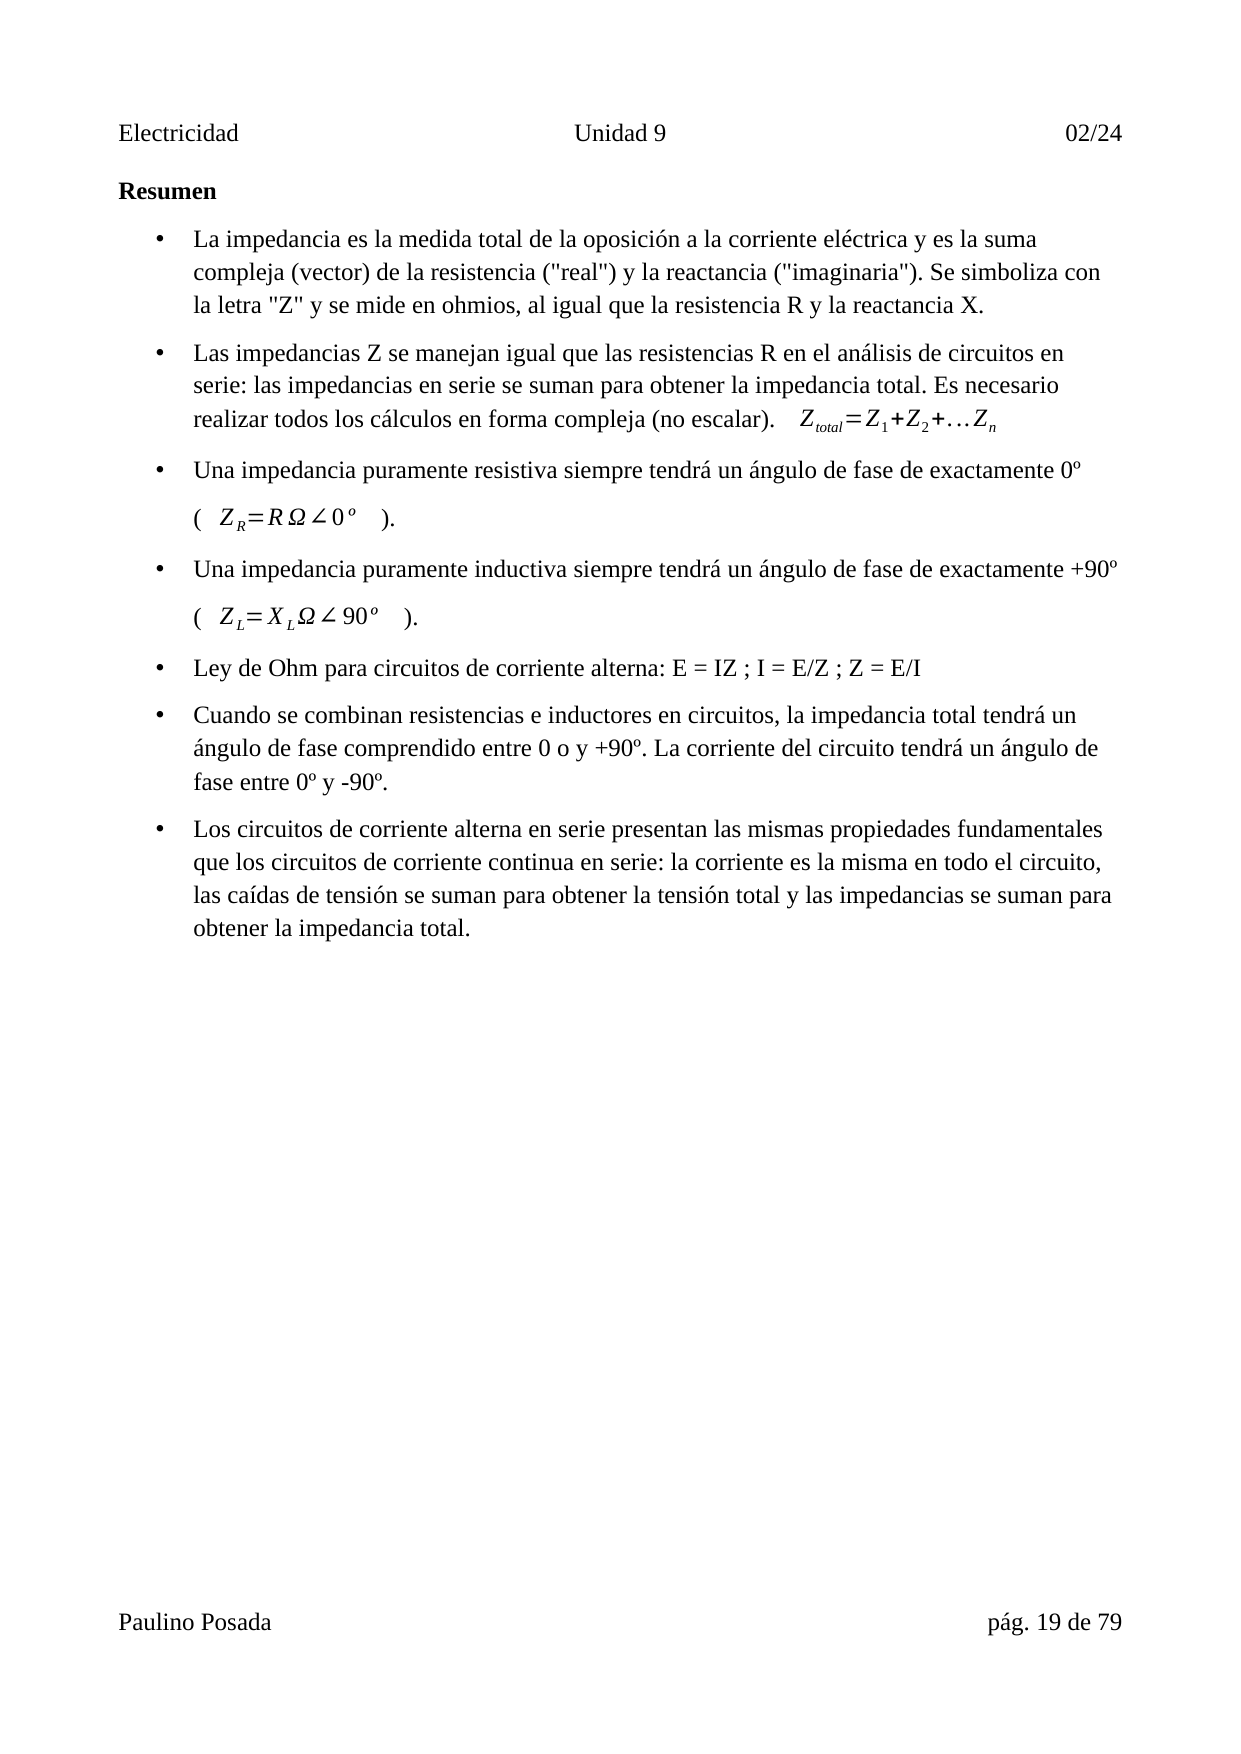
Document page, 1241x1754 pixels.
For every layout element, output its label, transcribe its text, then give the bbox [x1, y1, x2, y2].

list Ley de Ohm para circuitos de corriente alterna: E = IZ ; I = E/Z ; Z = E/I [156, 653, 1122, 682]
text Resumen [118, 176, 1122, 205]
list ( ). [156, 503, 1122, 535]
list ( ). [156, 602, 1122, 634]
list La impedancia es la medida total de la oposición a la corriente eléctrica y es la suma compleja (vector) de la resistencia ("real") y la reactancia ("imaginaria"). Se simboliza con la letra "Z" y se mide en ohmios, al igual que la resistencia R y la reactancia X. [156, 224, 1122, 319]
list Una impedancia puramente resistiva siempre tendrá un ángulo de fase de exactamente 0º [156, 455, 1122, 484]
list Una impedancia puramente inductiva siempre tendrá un ángulo de fase de exactamente +90º [156, 554, 1122, 583]
list Cuando se combinan resistencias e inductores en circuitos, la impedancia total tendrá un ángulo de fase comprendido entre 0 o y +90º. La corriente del circuito tendrá un ángulo de fase entre 0º y -90º. [156, 701, 1122, 795]
list Los circuitos de corriente alterna en serie presentan las mismas propiedades fundamentales que los circuitos de corriente continua en serie: la corriente es la misma en todo el circuito, las caídas de tensión se suman para obtener la tensión total y las impedancias se suman para obtener la impedancia total. [156, 814, 1122, 942]
list Las impedancias Z se manejan igual que las resistencias R en el análisis de circuitos en serie: las impedancias en serie se suman para obtener la impedancia total. Es necesario realizar todos los cálculos en forma compleja (no escalar). [156, 338, 1122, 436]
